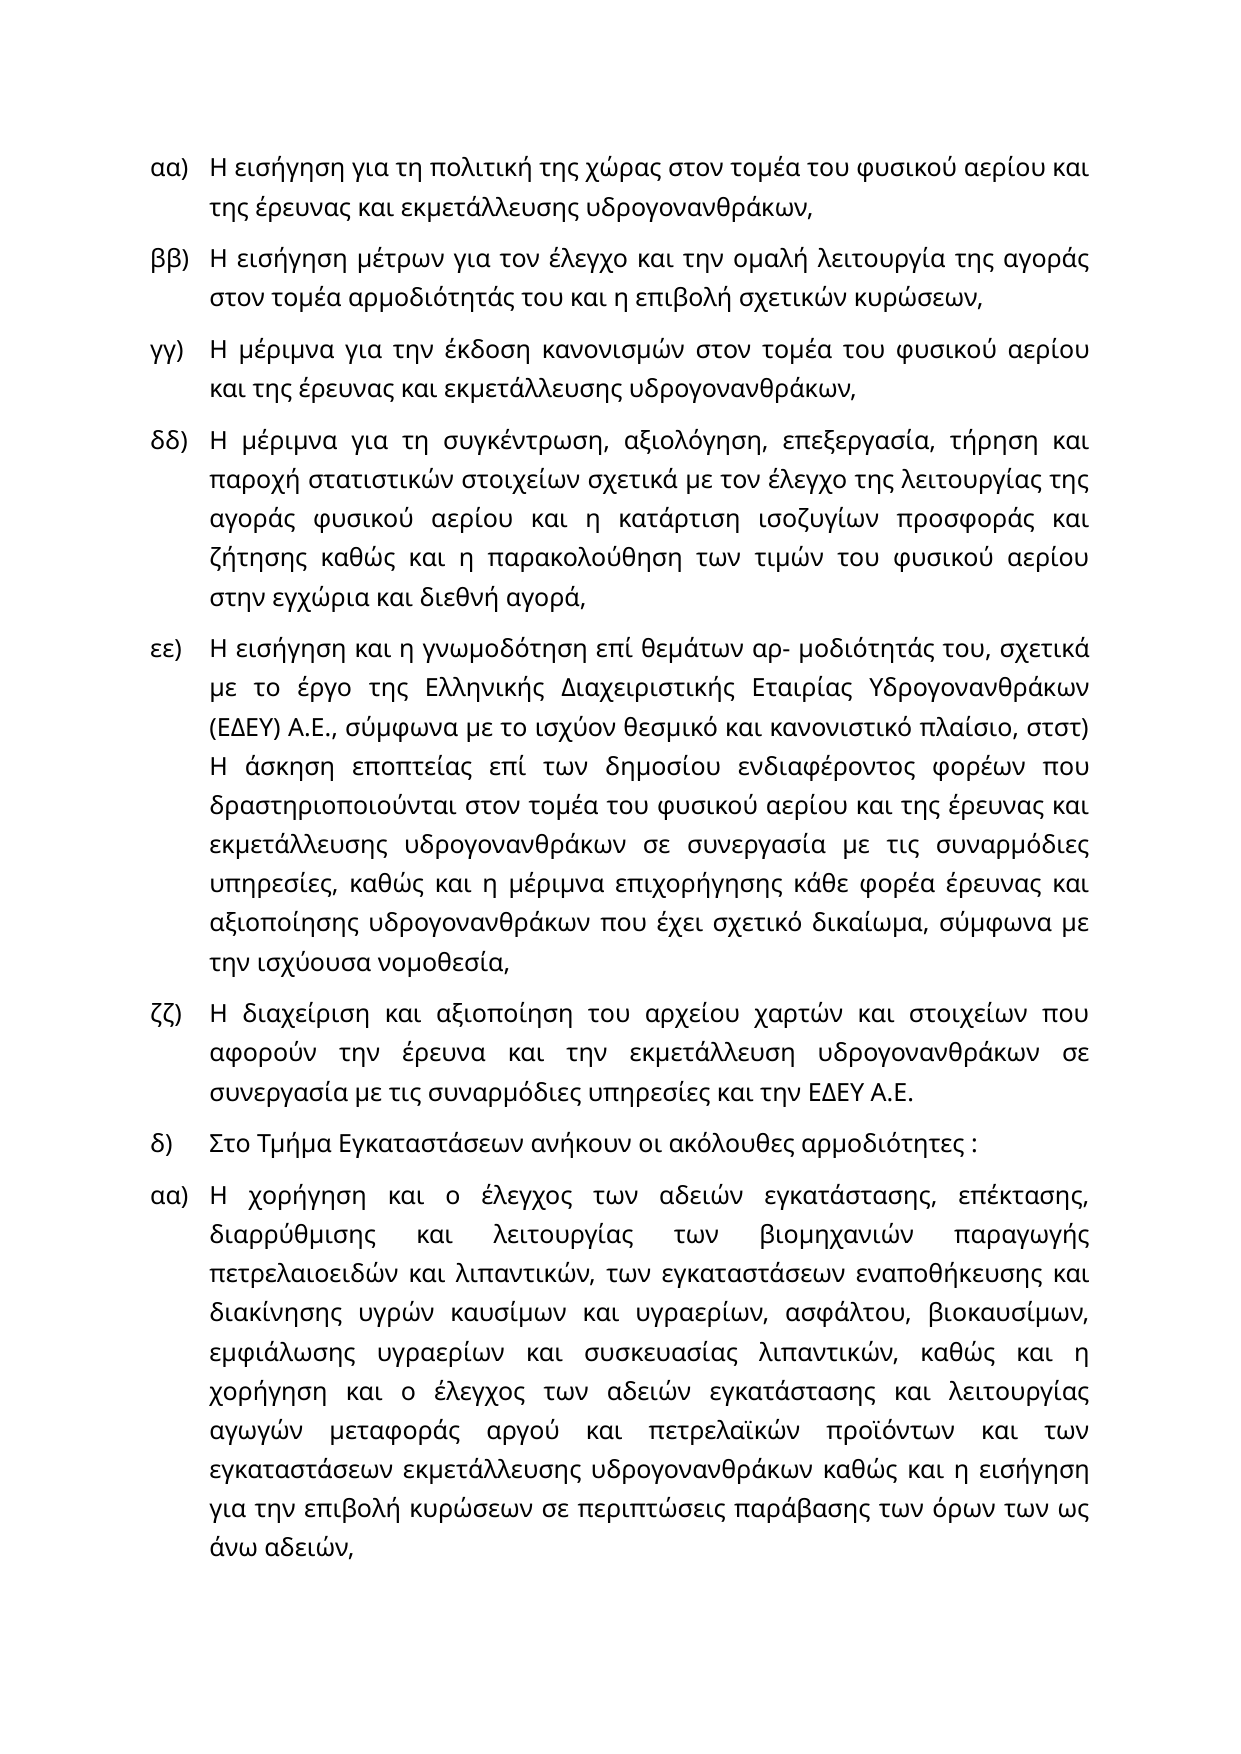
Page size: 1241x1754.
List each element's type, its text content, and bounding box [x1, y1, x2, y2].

list δ) Στο Τμήμα Εγκαταστάσεων ανήκουν οι ακόλουθες αρμοδιότητες : [150, 1126, 1090, 1160]
list ββ) Η εισήγηση μέτρων για τον έλεγχο και την ομαλή λειτουργία της αγοράς στον τομέα αρμοδιότητάς του και η επιβολή σχετικών κυρώσεων, [150, 241, 1090, 314]
list ζζ) Η διαχείριση και αξιοποίηση του αρχείου χαρτών και στοιχείων που αφορούν την έρευνα και την εκμετάλλευση υδρογονανθράκων σε συνεργασία με τις συναρμόδιες υπηρεσίες και την ΕΔΕΥ Α.Ε. [150, 996, 1090, 1108]
list αα) Η εισήγηση για τη πολιτική της χώρας στον τομέα του φυσικού αερίου και της έρευνας και εκμετάλλευσης υδρογονανθράκων, [150, 150, 1090, 223]
list δδ) Η μέριμνα για τη συγκέντρωση, αξιολόγηση, επεξεργασία, τήρηση και παροχή στατιστικών στοιχείων σχετικά με τον έλεγχο της λειτουργίας της αγοράς φυσικού αερίου και η κατάρτιση ισοζυγίων προσφοράς και ζήτησης καθώς και η παρακολούθηση των τιμών του φυσικού αερίου στην εγχώρια και διεθνή αγορά, [150, 422, 1090, 613]
list εε) Η εισήγηση και η γνωμοδότηση επί θεμάτων αρ- μοδιότητάς του, σχετικά με το έργο της Ελληνικής Διαχειριστικής Εταιρίας Υδρογονανθράκων (ΕΔΕΥ) Α.Ε., σύμφωνα με το ισχύον θεσμικό και κανονιστικό πλαίσιο, στστ) Η άσκηση εποπτείας επί των δημοσίου ενδιαφέροντος φορέων που δραστηριοποιούνται στον τομέα του φυσικού αερίου και της έρευνας και εκμετάλλευσης υδρογονανθράκων σε συνεργασία με τις συναρμόδιες υπηρεσίες, καθώς και η μέριμνα επιχορήγησης κάθε φορέα έρευνας και αξιοποίησης υδρογονανθράκων που έχει σχετικό δικαίωμα, σύμφωνα με την ισχύουσα νομοθεσία, [150, 631, 1090, 978]
list αα) Η χορήγηση και ο έλεγχος των αδειών εγκατάστασης, επέκτασης, διαρρύθμισης και λειτουργίας των βιομηχανιών παραγωγής πετρελαιοειδών και λιπαντικών, των εγκαταστάσεων εναποθήκευσης και διακίνησης υγρών καυσίμων και υγραερίων, ασφάλτου, βιοκαυσίμων, εμφιάλωσης υγραερίων και συσκευασίας λιπαντικών, καθώς και η χορήγηση και ο έλεγχος των αδειών εγκατάστασης και λειτουργίας αγωγών μεταφοράς αργού και πετρελαϊκών προϊόντων και των εγκαταστάσεων εκμετάλλευσης υδρογονανθράκων καθώς και η εισήγηση για την επιβολή κυρώσεων σε περιπτώσεις παράβασης των όρων των ως άνω αδειών, [150, 1177, 1090, 1564]
list γγ) Η μέριμνα για την έκδοση κανονισμών στον τομέα του φυσικού αερίου και της έρευνας και εκμετάλλευσης υδρογονανθράκων, [150, 332, 1090, 405]
